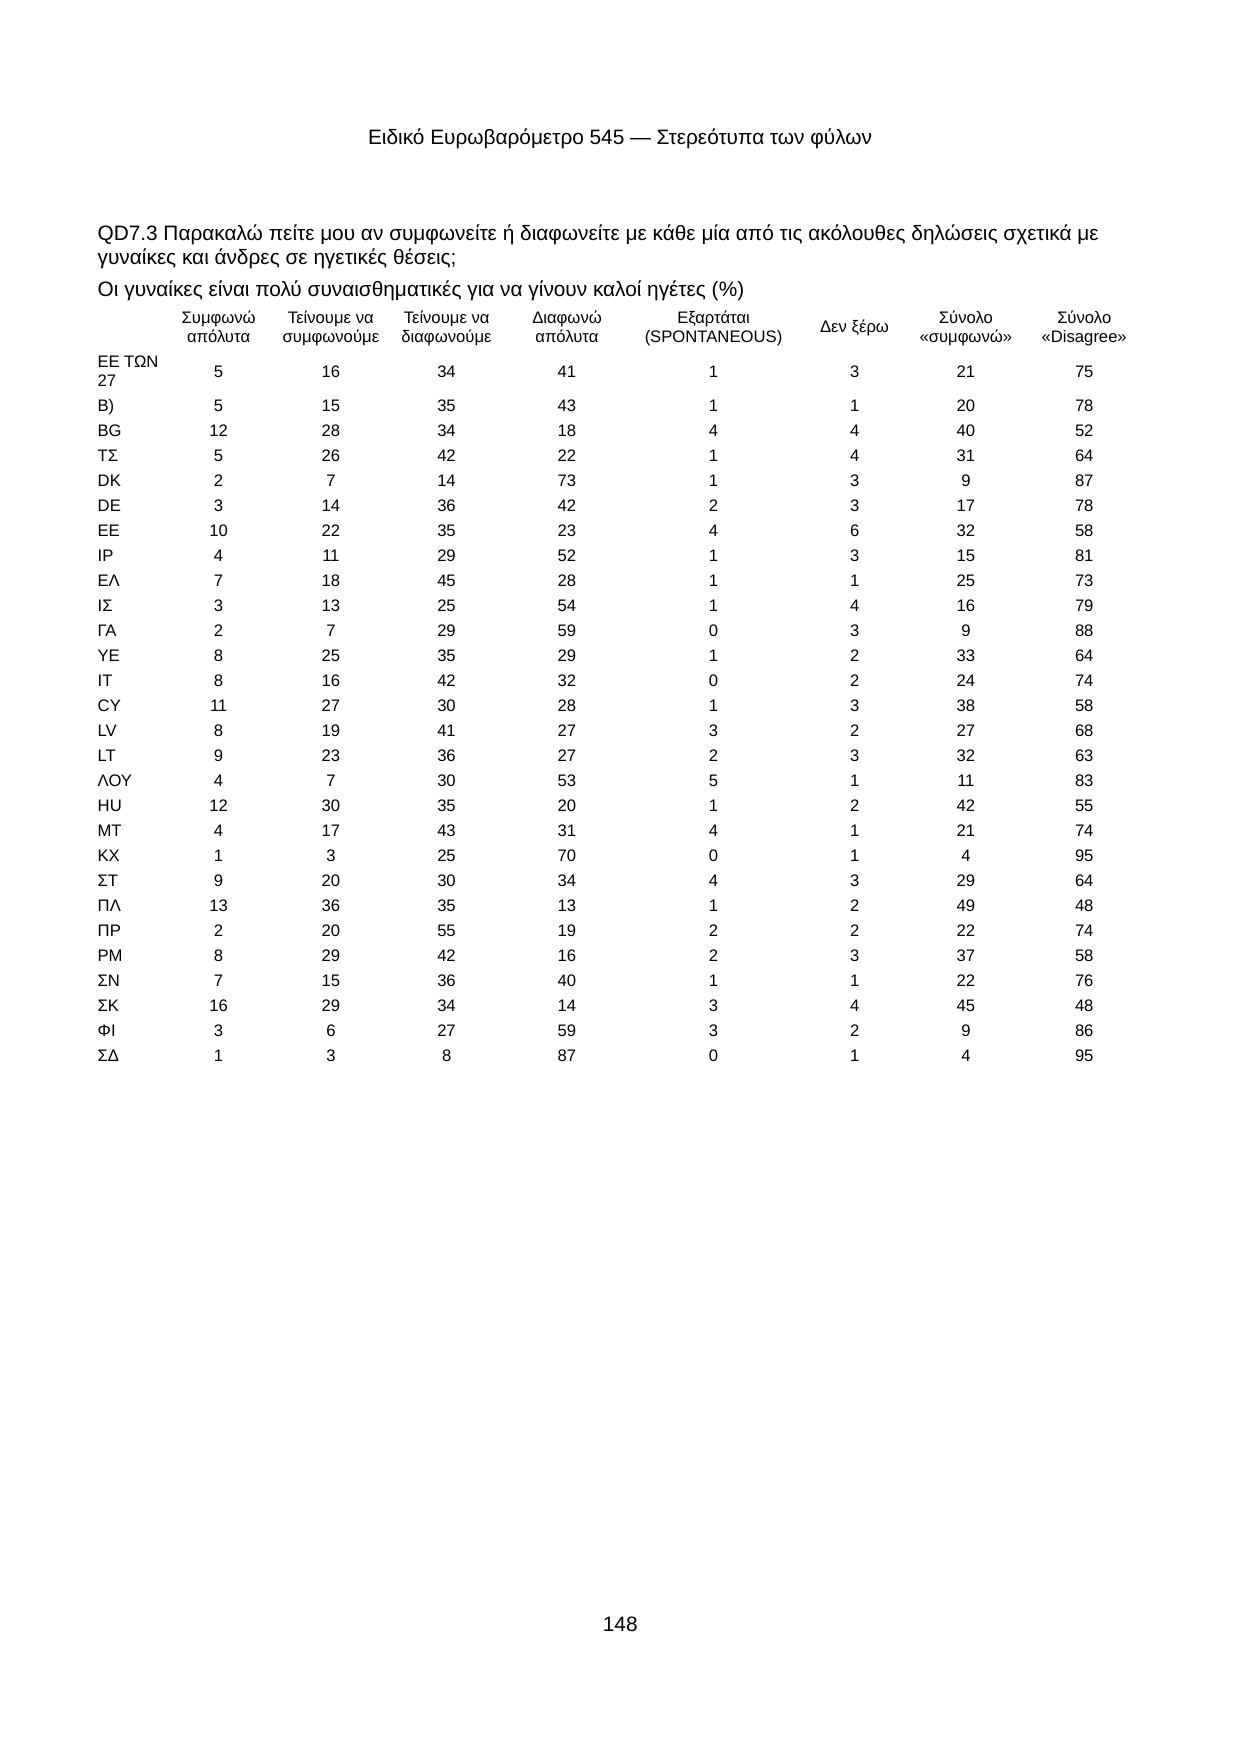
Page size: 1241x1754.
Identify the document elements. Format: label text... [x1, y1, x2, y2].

table_cell 48 [1022, 993, 1146, 1018]
table_cell 0 [627, 1043, 800, 1068]
table_cell 95 [1022, 1043, 1146, 1068]
table_cell 29 [909, 868, 1022, 893]
table_cell 1 [627, 593, 800, 618]
table_cell 75 [1022, 349, 1146, 393]
table_cell 16 [162, 993, 275, 1018]
table_cell 5 [162, 349, 275, 393]
table_cell 63 [1022, 743, 1146, 768]
table_cell 3 [800, 743, 909, 768]
table_cell 95 [1022, 843, 1146, 868]
table_cell 3 [275, 1043, 386, 1068]
table_cell 3 [800, 693, 909, 718]
table_cell 30 [386, 693, 507, 718]
table_cell 14 [386, 468, 507, 493]
table_cell 41 [386, 718, 507, 743]
table_cell ΣΚ [95, 993, 162, 1018]
table_cell 2 [627, 943, 800, 968]
table_cell 87 [507, 1043, 627, 1068]
table_cell 3 [627, 718, 800, 743]
table_cell 11 [162, 693, 275, 718]
table_cell 8 [162, 668, 275, 693]
table_cell 1 [627, 393, 800, 418]
table_cell 15 [275, 968, 386, 993]
table_cell 2 [800, 718, 909, 743]
table_cell 26 [275, 443, 386, 468]
table_cell 36 [386, 968, 507, 993]
table_cell 12 [162, 418, 275, 443]
table_cell 59 [507, 618, 627, 643]
table_cell IT [95, 668, 162, 693]
table_cell 25 [386, 843, 507, 868]
table_cell 20 [507, 793, 627, 818]
table_cell 6 [275, 1018, 386, 1043]
table_cell 2 [800, 1018, 909, 1043]
table_cell 42 [386, 943, 507, 968]
table_cell 7 [162, 968, 275, 993]
table_cell ΓΑ [95, 618, 162, 643]
table_cell 2 [162, 618, 275, 643]
table_cell 17 [909, 493, 1022, 518]
table_cell 1 [627, 693, 800, 718]
table_cell 8 [386, 1043, 507, 1068]
table_cell 79 [1022, 593, 1146, 618]
table_cell 25 [909, 568, 1022, 593]
table_cell 4 [162, 543, 275, 568]
table_cell 1 [627, 893, 800, 918]
table_cell 1 [800, 843, 909, 868]
table_cell 78 [1022, 393, 1146, 418]
table_cell ΥΕ [95, 643, 162, 668]
table_cell 34 [386, 418, 507, 443]
table_cell ΛΟΥ [95, 768, 162, 793]
table_cell 23 [275, 743, 386, 768]
table_cell 73 [507, 468, 627, 493]
table_cell 1 [800, 768, 909, 793]
table_cell 4 [162, 768, 275, 793]
table_cell 1 [627, 968, 800, 993]
table_cell 19 [275, 718, 386, 743]
table_cell 29 [275, 993, 386, 1018]
table_cell [95, 305, 162, 349]
table_cell 58 [1022, 693, 1146, 718]
table_cell 41 [507, 349, 627, 393]
table_cell 4 [800, 443, 909, 468]
table_cell 36 [275, 893, 386, 918]
table_cell 28 [507, 568, 627, 593]
table_cell 2 [162, 468, 275, 493]
table_cell 38 [909, 693, 1022, 718]
table_cell ΜΤ [95, 818, 162, 843]
table_cell 48 [1022, 893, 1146, 918]
table_cell 16 [909, 593, 1022, 618]
table_cell 42 [909, 793, 1022, 818]
table_cell ΡΜ [95, 943, 162, 968]
table_cell 20 [909, 393, 1022, 418]
table_cell 4 [627, 818, 800, 843]
table_cell 5 [162, 443, 275, 468]
table_cell BG [95, 418, 162, 443]
table_cell 3 [162, 593, 275, 618]
table_cell 31 [909, 443, 1022, 468]
table_cell 27 [909, 718, 1022, 743]
table_cell 2 [627, 743, 800, 768]
table_cell 22 [909, 968, 1022, 993]
table_cell Β) [95, 393, 162, 418]
table_cell 9 [909, 1018, 1022, 1043]
table_cell 3 [800, 868, 909, 893]
table_cell 18 [275, 568, 386, 593]
table_cell LT [95, 743, 162, 768]
table_cell DE [95, 493, 162, 518]
table_cell 3 [800, 618, 909, 643]
table_cell 12 [162, 793, 275, 818]
table_cell 17 [275, 818, 386, 843]
table_cell 1 [627, 793, 800, 818]
table_cell 32 [909, 743, 1022, 768]
table_cell 30 [386, 868, 507, 893]
table_cell Εξαρτάται (SPONTANEOUS) [627, 305, 800, 349]
table_cell 3 [162, 493, 275, 518]
table_cell 20 [275, 868, 386, 893]
table_cell 21 [909, 818, 1022, 843]
table_cell 11 [275, 543, 386, 568]
table_cell 19 [507, 918, 627, 943]
table_cell 3 [800, 349, 909, 393]
table_cell 88 [1022, 618, 1146, 643]
table_cell 22 [507, 443, 627, 468]
table_cell 22 [275, 518, 386, 543]
table_cell 1 [800, 568, 909, 593]
table_cell 1 [627, 468, 800, 493]
table_cell 35 [386, 643, 507, 668]
table_cell 5 [627, 768, 800, 793]
table_cell 3 [162, 1018, 275, 1043]
table_cell 1 [627, 568, 800, 593]
table_cell 31 [507, 818, 627, 843]
table_cell 53 [507, 768, 627, 793]
table_cell 42 [386, 443, 507, 468]
table_cell 29 [386, 618, 507, 643]
table_cell 6 [800, 518, 909, 543]
table_cell 7 [275, 618, 386, 643]
table_cell ΦΙ [95, 1018, 162, 1043]
table_cell 3 [800, 468, 909, 493]
table_cell 52 [1022, 418, 1146, 443]
table_cell 2 [162, 918, 275, 943]
table_cell ΚΧ [95, 843, 162, 868]
table_cell 34 [386, 993, 507, 1018]
table_cell 1 [800, 818, 909, 843]
table_cell 42 [386, 668, 507, 693]
table_cell 7 [275, 468, 386, 493]
table_cell 45 [386, 568, 507, 593]
table_cell 8 [162, 943, 275, 968]
table_cell 4 [909, 1043, 1022, 1068]
table_cell 34 [507, 868, 627, 893]
table_cell 10 [162, 518, 275, 543]
table_cell 40 [909, 418, 1022, 443]
table_cell 28 [275, 418, 386, 443]
table_cell 2 [800, 918, 909, 943]
table_cell 3 [627, 1018, 800, 1043]
table_cell 70 [507, 843, 627, 868]
table_cell 83 [1022, 768, 1146, 793]
table_cell 16 [275, 349, 386, 393]
table_cell 1 [627, 443, 800, 468]
table_cell HU [95, 793, 162, 818]
table_cell 1 [627, 349, 800, 393]
table_cell LV [95, 718, 162, 743]
table_cell 81 [1022, 543, 1146, 568]
table_cell 9 [162, 868, 275, 893]
table_cell 4 [800, 418, 909, 443]
table_cell ΕΛ [95, 568, 162, 593]
table_cell ΣΤ [95, 868, 162, 893]
table_cell 3 [800, 543, 909, 568]
table_cell 59 [507, 1018, 627, 1043]
table_cell 1 [800, 968, 909, 993]
table_cell 29 [275, 943, 386, 968]
table_cell 1 [162, 843, 275, 868]
table_cell 32 [909, 518, 1022, 543]
table_cell 4 [909, 843, 1022, 868]
table_cell 2 [627, 493, 800, 518]
table_cell 4 [627, 518, 800, 543]
table_cell 0 [627, 843, 800, 868]
table_cell Διαφωνώ απόλυτα [507, 305, 627, 349]
table_cell 1 [800, 1043, 909, 1068]
table_cell 16 [507, 943, 627, 968]
table_cell 28 [507, 693, 627, 718]
table_cell 14 [507, 993, 627, 1018]
table_cell 4 [800, 993, 909, 1018]
table_cell 43 [507, 393, 627, 418]
table_cell 78 [1022, 493, 1146, 518]
table_cell 25 [275, 643, 386, 668]
table_cell 74 [1022, 668, 1146, 693]
table_cell 42 [507, 493, 627, 518]
table_cell ΣΝ [95, 968, 162, 993]
table_cell 11 [909, 768, 1022, 793]
table_cell 76 [1022, 968, 1146, 993]
table_cell 4 [162, 818, 275, 843]
table_cell 14 [275, 493, 386, 518]
table_cell ΕΕ [95, 518, 162, 543]
table_cell 5 [162, 393, 275, 418]
table_cell 37 [909, 943, 1022, 968]
table_cell 1 [627, 543, 800, 568]
table_cell 45 [909, 993, 1022, 1018]
table_cell 9 [909, 618, 1022, 643]
table_cell DK [95, 468, 162, 493]
table_cell Σύνολο «συμφωνώ» [909, 305, 1022, 349]
table_cell 33 [909, 643, 1022, 668]
table_cell 27 [507, 718, 627, 743]
table_cell 25 [386, 593, 507, 618]
table_cell 29 [507, 643, 627, 668]
table_cell 20 [275, 918, 386, 943]
table_cell 7 [162, 568, 275, 593]
table_cell 74 [1022, 818, 1146, 843]
table_cell 35 [386, 518, 507, 543]
table_cell 3 [627, 993, 800, 1018]
table_cell 52 [507, 543, 627, 568]
table_cell 40 [507, 968, 627, 993]
table_cell 3 [275, 843, 386, 868]
table_cell 18 [507, 418, 627, 443]
table_cell 64 [1022, 643, 1146, 668]
table_cell 13 [507, 893, 627, 918]
table_cell 36 [386, 743, 507, 768]
table_cell 35 [386, 893, 507, 918]
table_header QD7.3 Παρακαλώ πείτε μου αν συμφωνείτε ή διαφωνείτε με κάθε μία από τις ακόλουθες δηλώσεις σχετικά με γυναίκες και άνδρες σε ηγετικές θέσεις; [95, 217, 1146, 272]
table_cell 9 [162, 743, 275, 768]
table_cell 86 [1022, 1018, 1146, 1043]
table_cell ΕΕ ΤΩΝ 27 [95, 349, 162, 393]
table_cell Οι γυναίκες είναι πολύ συναισθηματικές για να γίνουν καλοί ηγέτες (%) [95, 273, 1146, 305]
table_cell 23 [507, 518, 627, 543]
table_cell 3 [800, 943, 909, 968]
table_cell 30 [386, 768, 507, 793]
table_cell 13 [162, 893, 275, 918]
table_cell 73 [1022, 568, 1146, 593]
table_cell 27 [275, 693, 386, 718]
table_cell 2 [800, 643, 909, 668]
table_cell 1 [800, 393, 909, 418]
table_cell 29 [386, 543, 507, 568]
table_cell 2 [800, 893, 909, 918]
table_cell 15 [275, 393, 386, 418]
table_cell 8 [162, 718, 275, 743]
table_cell 27 [507, 743, 627, 768]
table_cell 27 [386, 1018, 507, 1043]
table_cell ΤΣ [95, 443, 162, 468]
table_cell ΙΡ [95, 543, 162, 568]
table_cell 43 [386, 818, 507, 843]
table_cell 68 [1022, 718, 1146, 743]
table_cell 55 [1022, 793, 1146, 818]
table_cell Δεν ξέρω [800, 305, 909, 349]
table_cell 49 [909, 893, 1022, 918]
table_cell ΠΛ [95, 893, 162, 918]
table_cell 54 [507, 593, 627, 618]
table_cell 58 [1022, 943, 1146, 968]
table_cell ΣΔ [95, 1043, 162, 1068]
table_cell 55 [386, 918, 507, 943]
table_cell 35 [386, 393, 507, 418]
table_cell 30 [275, 793, 386, 818]
table_cell 21 [909, 349, 1022, 393]
table_cell 64 [1022, 443, 1146, 468]
table_cell 4 [627, 868, 800, 893]
table_cell 2 [800, 668, 909, 693]
table_cell 87 [1022, 468, 1146, 493]
table_cell 36 [386, 493, 507, 518]
table_cell 74 [1022, 918, 1146, 943]
table_cell 0 [627, 618, 800, 643]
table_cell 2 [627, 918, 800, 943]
table_cell Τείνουμε να συμφωνούμε [275, 305, 386, 349]
table_cell ΠΡ [95, 918, 162, 943]
table_cell 64 [1022, 868, 1146, 893]
table_cell 32 [507, 668, 627, 693]
table_cell ΙΣ [95, 593, 162, 618]
table_cell 34 [386, 349, 507, 393]
table_cell 22 [909, 918, 1022, 943]
table_cell 13 [275, 593, 386, 618]
table_cell 1 [162, 1043, 275, 1068]
table_cell 16 [275, 668, 386, 693]
table_cell CY [95, 693, 162, 718]
table_cell 4 [627, 418, 800, 443]
table_cell 58 [1022, 518, 1146, 543]
table_cell 35 [386, 793, 507, 818]
table_cell 2 [800, 793, 909, 818]
table_cell 7 [275, 768, 386, 793]
table_cell Τείνουμε να διαφωνούμε [386, 305, 507, 349]
table_cell Συμφωνώ απόλυτα [162, 305, 275, 349]
table_cell 24 [909, 668, 1022, 693]
table_cell 8 [162, 643, 275, 668]
table_cell 9 [909, 468, 1022, 493]
table_cell 4 [800, 593, 909, 618]
table_cell 3 [800, 493, 909, 518]
table_cell 1 [627, 643, 800, 668]
table_cell 0 [627, 668, 800, 693]
table_cell 15 [909, 543, 1022, 568]
table_cell Σύνολο «Disagree» [1022, 305, 1146, 349]
